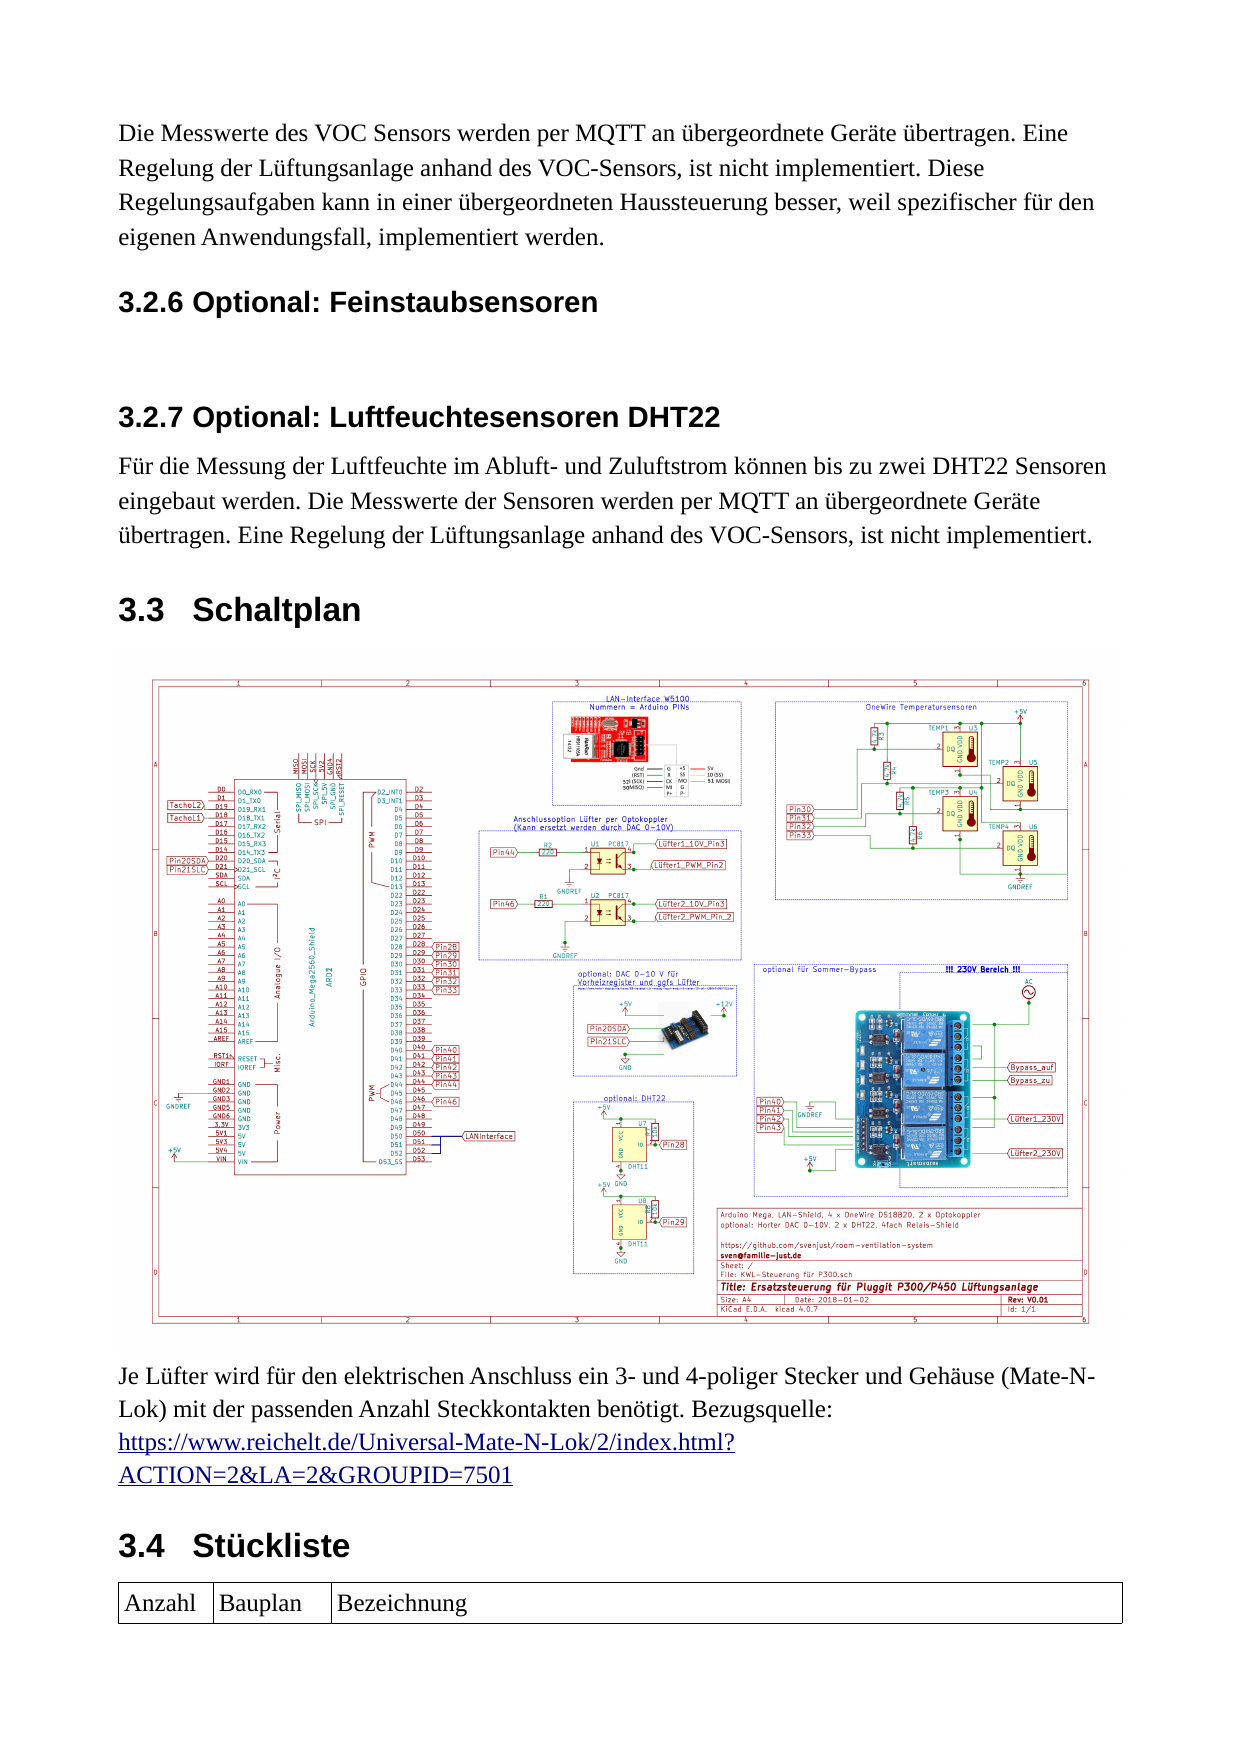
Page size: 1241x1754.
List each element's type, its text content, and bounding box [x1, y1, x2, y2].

text Für die Messung der Luftfeuchte im Abluft- und Zuluftstrom können bis zu zwei DHT22 Sensoren eingebaut werden. Die Messwerte der Sensoren werden per MQTT an übergeordnete Geräte übertragen. Eine Regelung der Lüftungsanlage anhand des VOC-Sensors, ist nicht implementiert. [118, 451, 1122, 549]
table_header Bezeichnung [332, 1583, 1122, 1623]
subtitle Optional: Luftfeuchtesensoren DHT22 [118, 400, 1122, 434]
table_header Bauplan [214, 1583, 331, 1623]
text Die Messwerte des VOC Sensors werden per MQTT an übergeordnete Geräte übertragen. Eine Regelung der Lüftungsanlage anhand des VOC-Sensors, ist nicht implementiert. Diese Regelungsaufgaben kann in einer übergeordneten Haussteuerung besser, weil spezifischer für den eigenen Anwendungsfall, implementiert werden. [118, 118, 1122, 250]
subtitle Stückliste [118, 1525, 1122, 1564]
subtitle Schaltplan [118, 590, 1122, 629]
picture [118, 647, 1123, 1357]
subtitle Optional: Feinstaubsensoren [118, 285, 1122, 319]
text Je Lüfter wird für den elektrischen Anschluss ein 3- und 4-poliger Stecker und Gehäuse (Mate-N-Lok) mit der passenden Anzahl Steckkontakten benötigt. Bezugsquelle: https://www.reichelt.de/Universal-Mate-N-Lok/2/index.html?ACTION=2&LA=2&GROUPID=7501 [118, 1357, 1122, 1488]
table_header Anzahl [119, 1583, 213, 1623]
